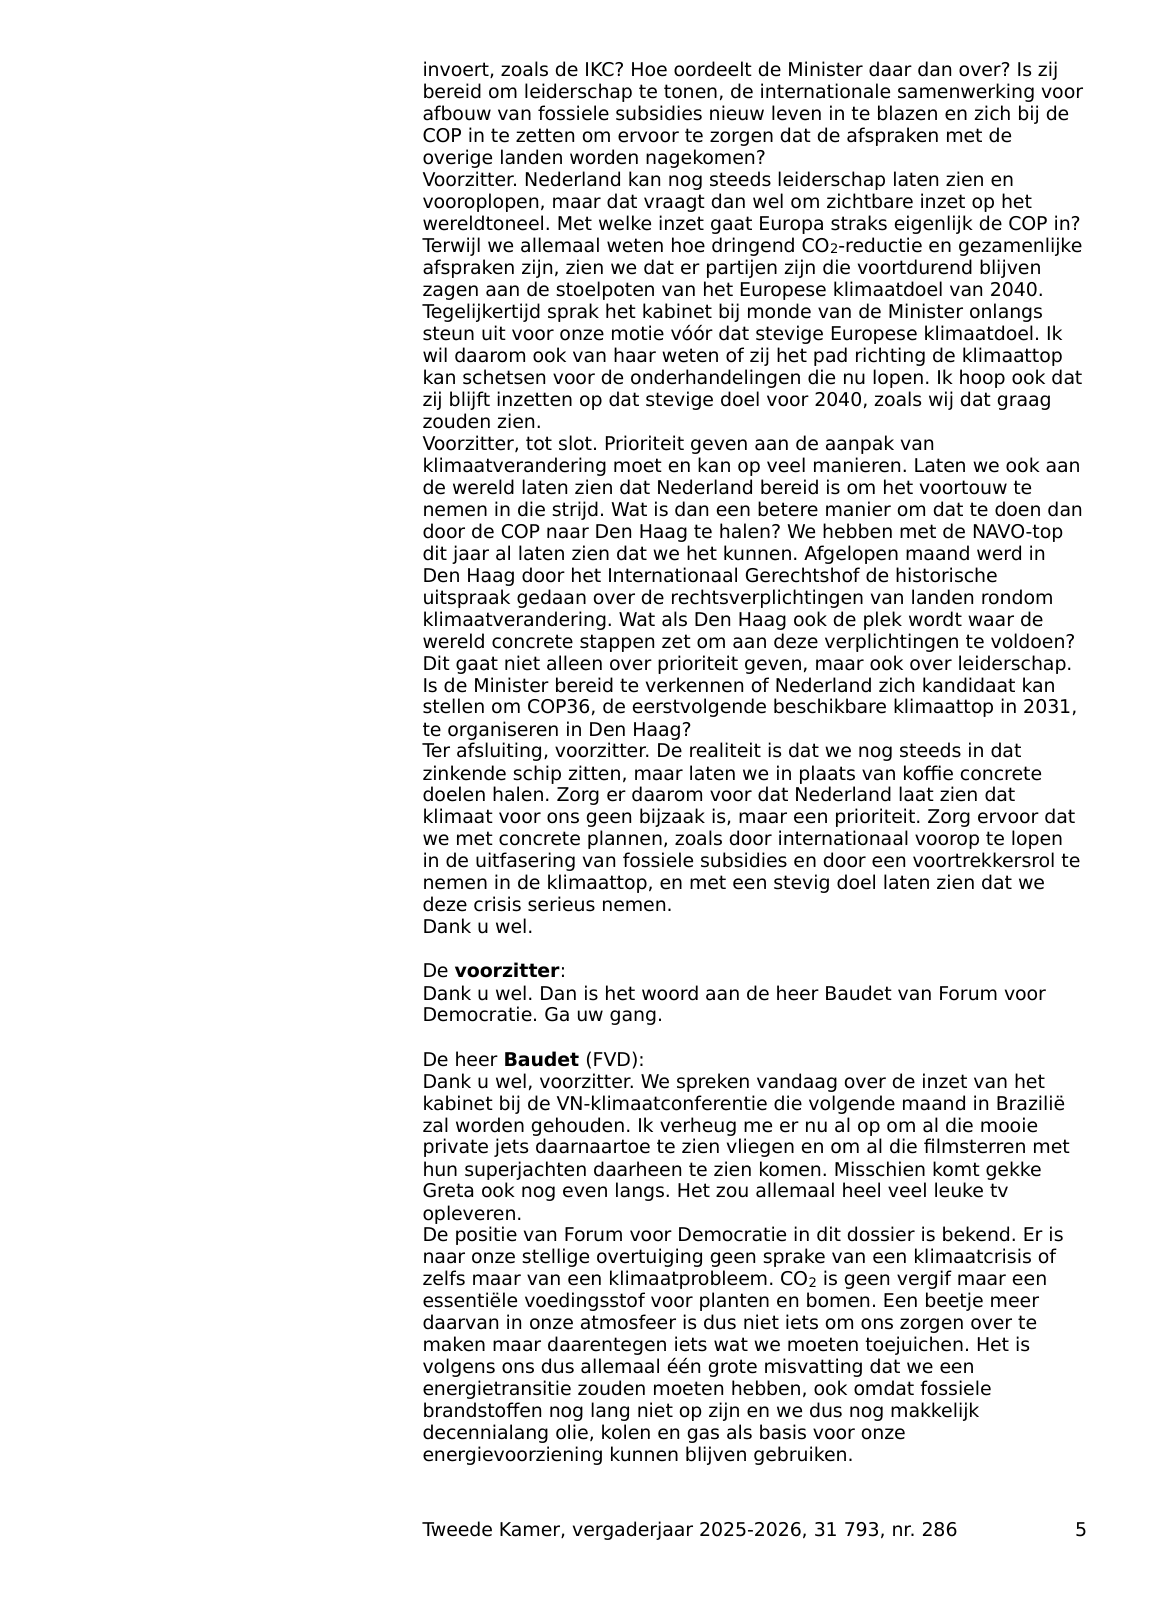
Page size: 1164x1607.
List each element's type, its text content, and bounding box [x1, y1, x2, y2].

text Ter afsluiting, voorzitter. De realiteit is dat we nog steeds in dat zinkende schip zitten, maar laten we in plaats van koffie concrete doelen halen. Zorg er daarom voor dat Nederland laat zien dat klimaat voor ons geen bijzaak is, maar een prioriteit. Zorg ervoor dat we met concrete plannen, zoals door internationaal voorop te lopen in de uitfasering van fossiele subsidies en door een voortrekkersrol te nemen in de klimaattop, en met een stevig doel laten zien dat we deze crisis serieus nemen. [422, 740, 1087, 916]
text Dank u wel, voorzitter. We spreken vandaag over de inzet van het kabinet bij de VN-klimaatconferentie die volgende maand in Brazilië zal worden gehouden. Ik verheug me er nu al op om al die mooie private jets daarnaartoe te zien vliegen en om al die filmsterren met hun superjachten daarheen te zien komen. Misschien komt gekke Greta ook nog even langs. Het zou allemaal heel veel leuke tv opleveren. [422, 1071, 1087, 1224]
text invoert, zoals de IKC? Hoe oordeelt de Minister daar dan over? Is zij bereid om leiderschap te tonen, de internationale samenwerking voor afbouw van fossiele subsidies nieuw leven in te blazen en zich bij de COP in te zetten om ervoor te zorgen dat de afspraken met de overige landen worden nagekomen? [422, 59, 1087, 169]
text Dank u wel. Dan is het woord aan de heer Baudet van Forum voor Democratie. Ga uw gang. [422, 982, 1087, 1026]
text Voorzitter. Nederland kan nog steeds leiderschap laten zien en vooroplopen, maar dat vraagt dan wel om zichtbare inzet op het wereldtoneel. Met welke inzet gaat Europa straks eigenlijk de COP in? Terwijl we allemaal weten hoe dringend CO2-reductie en gezamenlijke afspraken zijn, zien we dat er partijen zijn die voortdurend blijven zagen aan de stoelpoten van het Europese klimaatdoel van 2040. Tegelijkertijd sprak het kabinet bij monde van de Minister onlangs steun uit voor onze motie vóór dat stevige Europese klimaatdoel. Ik wil daarom ook van haar weten of zij het pad richting de klimaattop kan schetsen voor de onderhandelingen die nu lopen. Ik hoop ook dat zij blijft inzetten op dat stevige doel voor 2040, zoals wij dat graag zouden zien. [422, 169, 1087, 433]
text Dank u wel. [422, 916, 1087, 938]
text De voorzitter: [422, 960, 1087, 982]
text Voorzitter, tot slot. Prioriteit geven aan de aanpak van klimaatverandering moet en kan op veel manieren. Laten we ook aan de wereld laten zien dat Nederland bereid is om het voortouw te nemen in die strijd. Wat is dan een betere manier om dat te doen dan door de COP naar Den Haag te halen? We hebben met de NAVO-top dit jaar al laten zien dat we het kunnen. Afgelopen maand werd in Den Haag door het Internationaal Gerechtshof de historische uitspraak gedaan over de rechtsverplichtingen van landen rondom klimaatverandering. Wat als Den Haag ook de plek wordt waar de wereld concrete stappen zet om aan deze verplichtingen te voldoen? Dit gaat niet alleen over prioriteit geven, maar ook over leiderschap. Is de Minister bereid te verkennen of Nederland zich kandidaat kan stellen om COP36, de eerstvolgende beschikbare klimaattop in 2031, te organiseren in Den Haag? [422, 433, 1087, 740]
text De positie van Forum voor Democratie in dit dossier is bekend. Er is naar onze stellige overtuiging geen sprake van een klimaatcrisis of zelfs maar van een klimaatprobleem. CO2 is geen vergif maar een essentiële voedingsstof voor planten en bomen. Een beetje meer daarvan in onze atmosfeer is dus niet iets om ons zorgen over te maken maar daarentegen iets wat we moeten toejuichen. Het is volgens ons dus allemaal één grote misvatting dat we een energietransitie zouden moeten hebben, ook omdat fossiele brandstoffen nog lang niet op zijn en we dus nog makkelijk decennialang olie, kolen en gas als basis voor onze energievoorziening kunnen blijven gebruiken. [422, 1224, 1087, 1466]
text De heer Baudet (FVD): [422, 1048, 1087, 1071]
